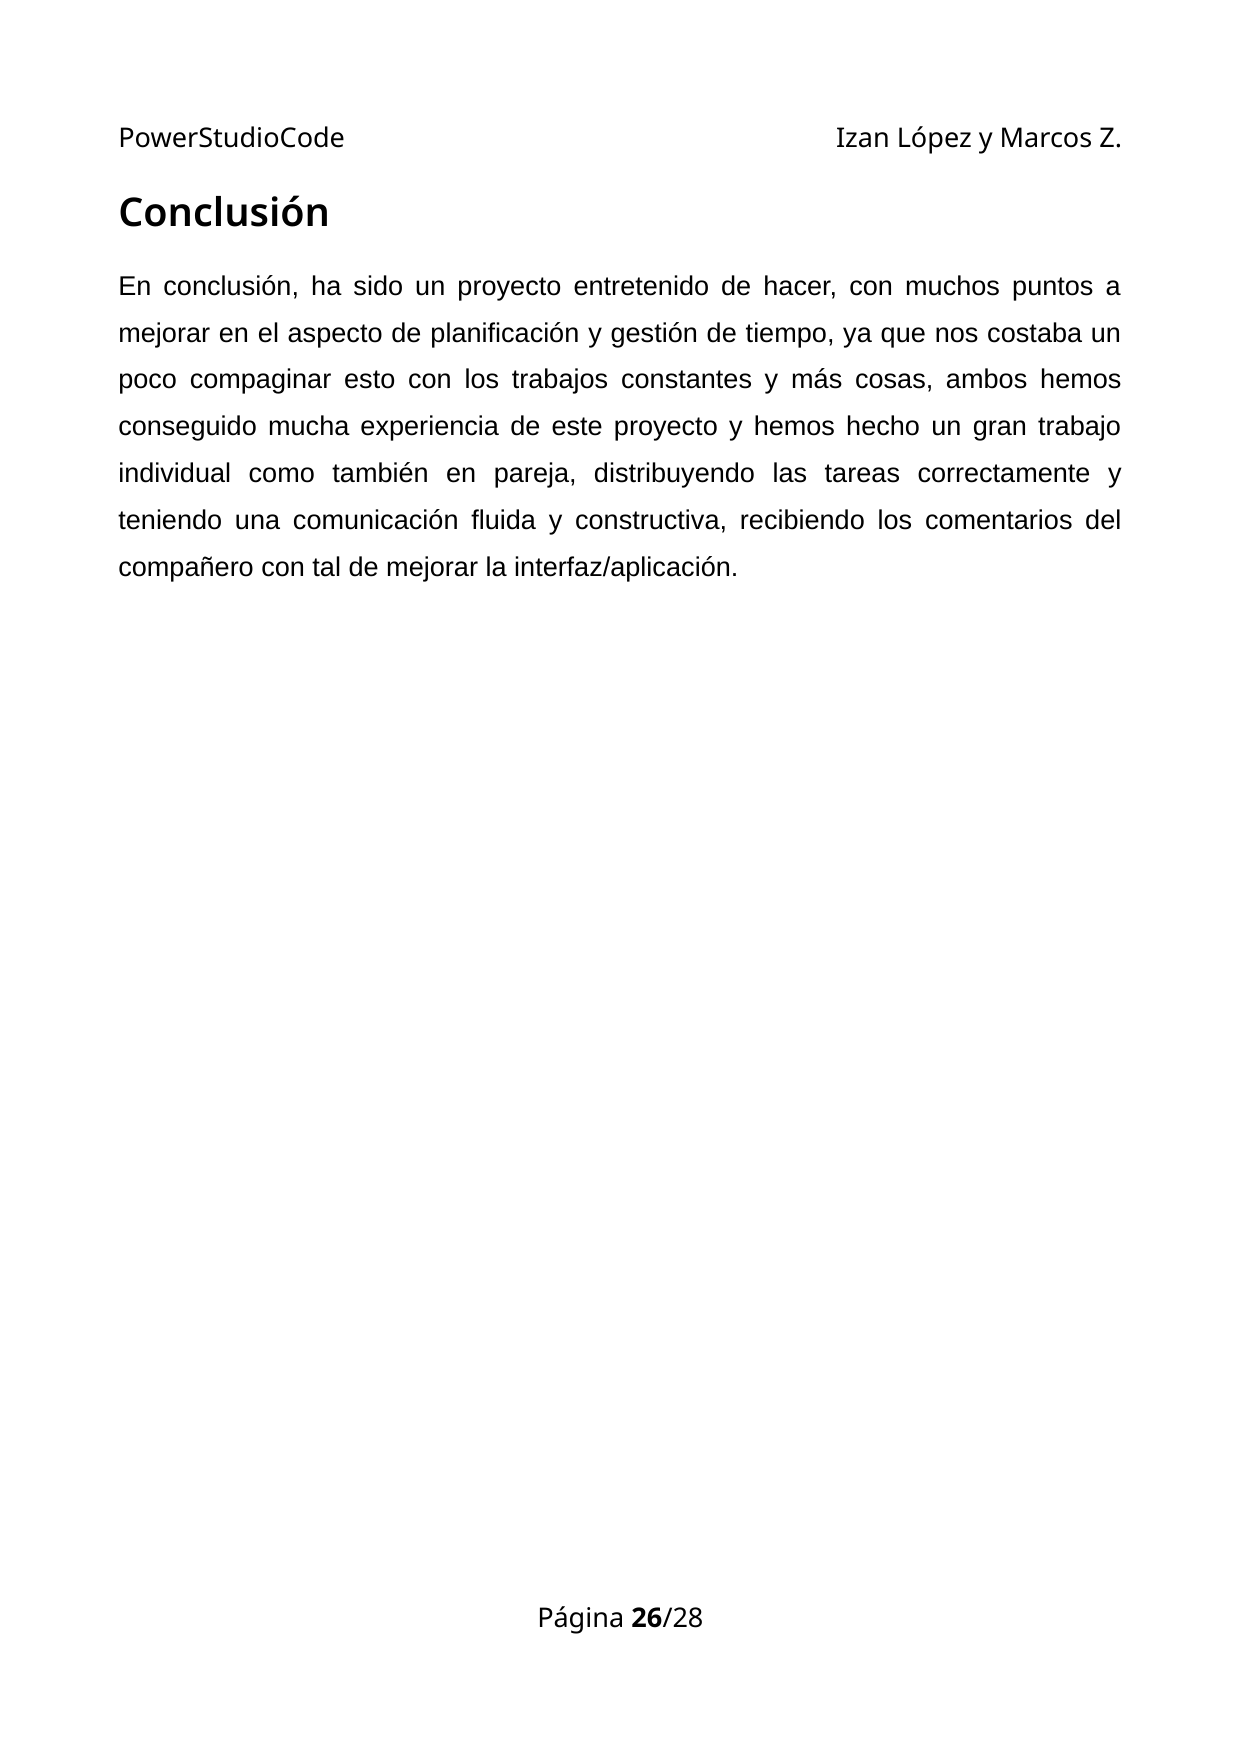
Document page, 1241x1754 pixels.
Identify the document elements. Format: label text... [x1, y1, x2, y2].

text En conclusión, ha sido un proyecto entretenido de hacer, con muchos puntos a mejorar en el aspecto de planificación y gestión de tiempo, ya que nos costaba un poco compaginar esto con los trabajos constantes y más cosas, ambos hemos conseguido mucha experiencia de este proyecto y hemos hecho un gran trabajo individual como también en pareja, distribuyendo las tareas correctamente y teniendo una comunicación fluida y constructiva, recibiendo los comentarios del compañero con tal de mejorar la interfaz/aplicación. [118, 270, 1122, 582]
subtitle Conclusión [118, 184, 1122, 238]
